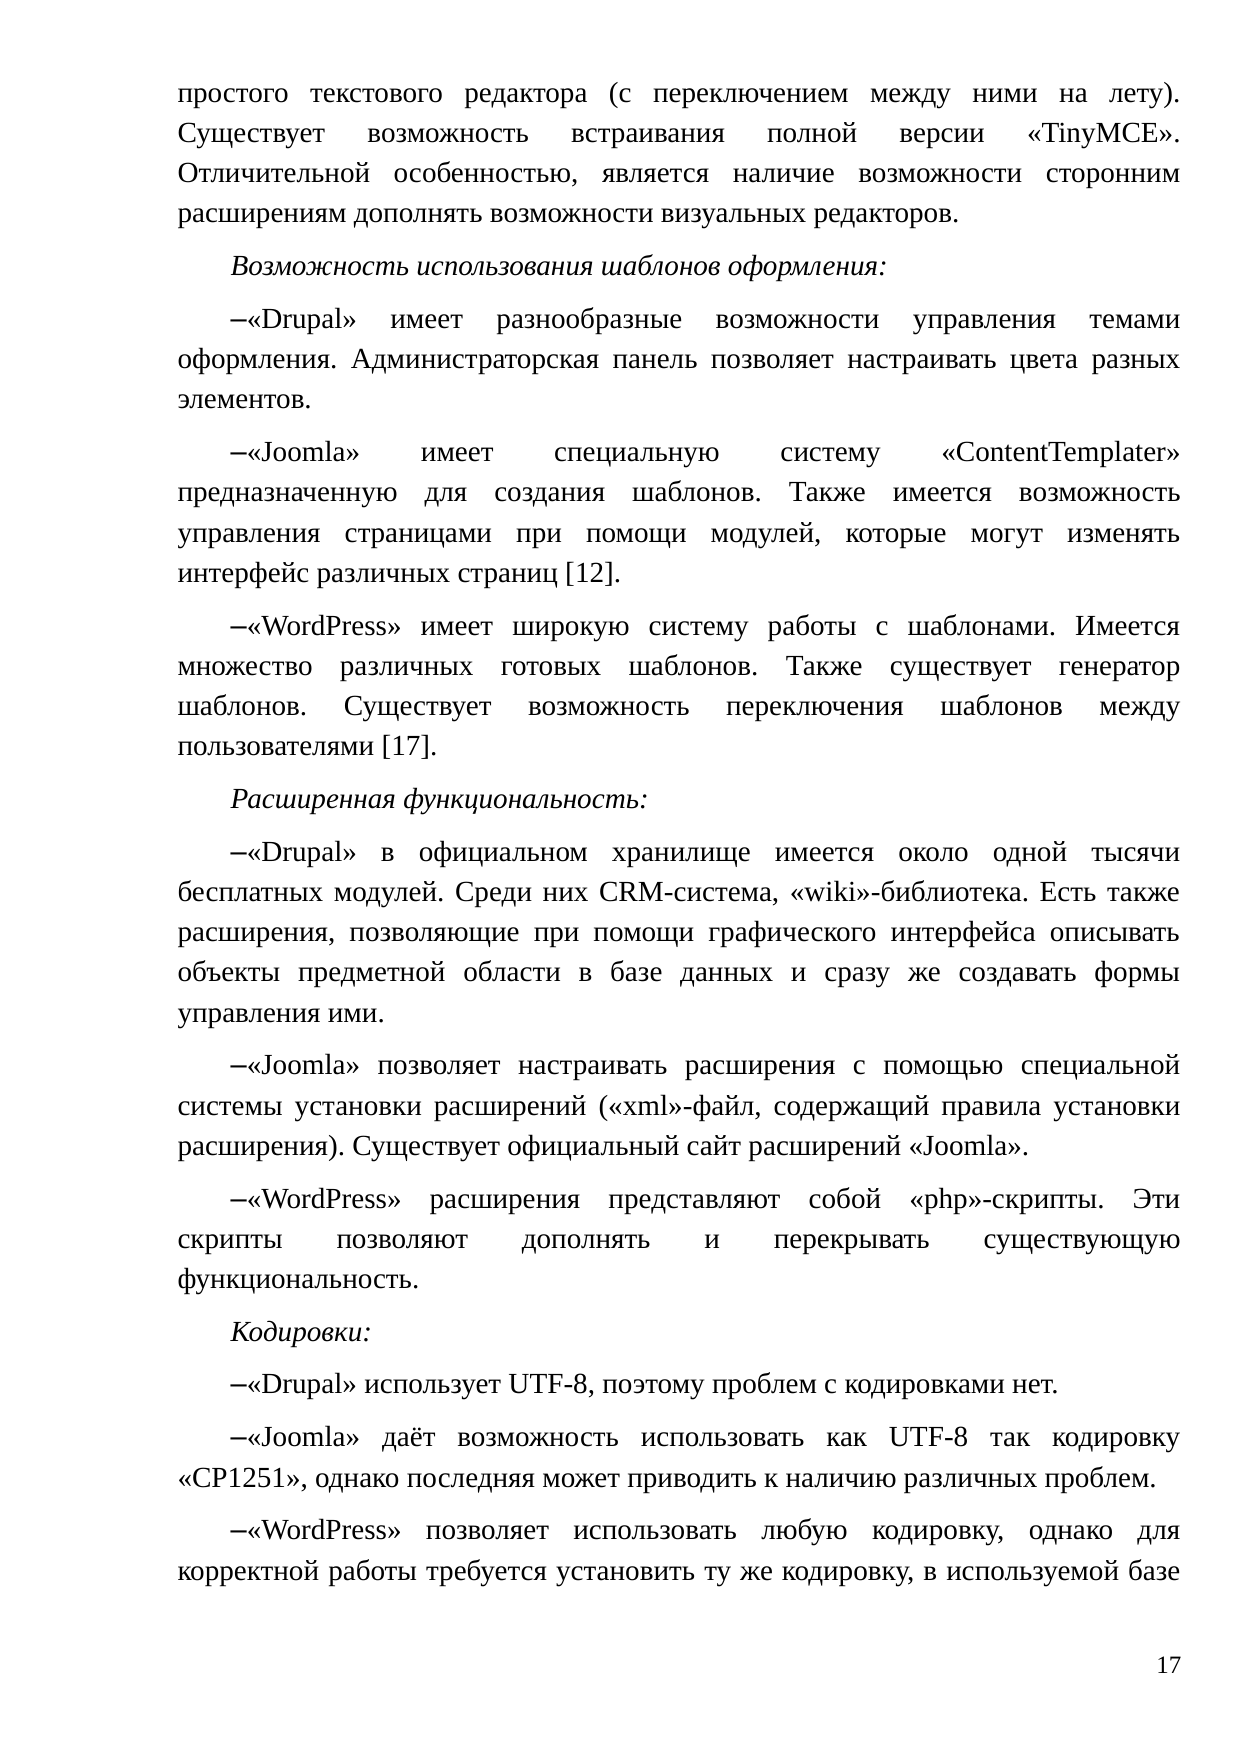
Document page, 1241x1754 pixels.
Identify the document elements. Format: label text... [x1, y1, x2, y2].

text Расширенная функциональность: [177, 781, 1181, 815]
list «Joomla» даёт возможность использовать как UTF-8 так кодировку «CP1251», однако последняя может приводить к наличию различных проблем. [177, 1419, 1181, 1493]
list «Joomla» имеет специальную систему «ContentTemplater» предназначенную для создания шаблонов. Также имеется возможность управления страницами при помощи модулей, которые могут изменять интерфейс различных страниц [12]. [177, 434, 1181, 588]
list «WordPress» позволяет использовать любую кодировку, однако для корректной работы требуется установить ту же кодировку, в используемой базе [177, 1512, 1181, 1586]
list простого текстового редактора (с переключением между ними на лету). Существует возможность встраивания полной версии «TinyMCE». Отличительной особенностью, является наличие возможности сторонним расширениям дополнять возможности визуальных редакторов. [177, 75, 1181, 229]
list «Drupal» в официальном хранилище имеется около одной тысячи бесплатных модулей. Среди них CRM-система, «wiki»-библиотека. Есть также расширения, позволяющие при помощи графического интерфейса описывать объекты предметной области в базе данных и сразу же создавать формы управления ими. [177, 834, 1181, 1028]
text Возможность использования шаблонов оформления: [177, 248, 1181, 282]
list «Drupal» использует UTF-8, поэтому проблем с кодировками нет. [177, 1367, 1181, 1400]
list «Joomla» позволяет настраивать расширения с помощью специальной системы установки расширений («xml»-файл, содержащий правила установки расширения). Существует официальный сайт расширений «Joomla». [177, 1047, 1181, 1162]
text Кодировки: [177, 1314, 1181, 1347]
list «Drupal» имеет разнообразные возможности управления темами оформления. Администраторская панель позволяет настраивать цвета разных элементов. [177, 301, 1181, 415]
list «WordPress» расширения представляют собой «php»-скрипты. Эти скрипты позволяют дополнять и перекрывать существующую функциональность. [177, 1181, 1181, 1295]
list «WordPress» имеет широкую систему работы с шаблонами. Имеется множество различных готовых шаблонов. Также существует генератор шаблонов. Существует возможность переключения шаблонов между пользователями [17]. [177, 608, 1181, 762]
